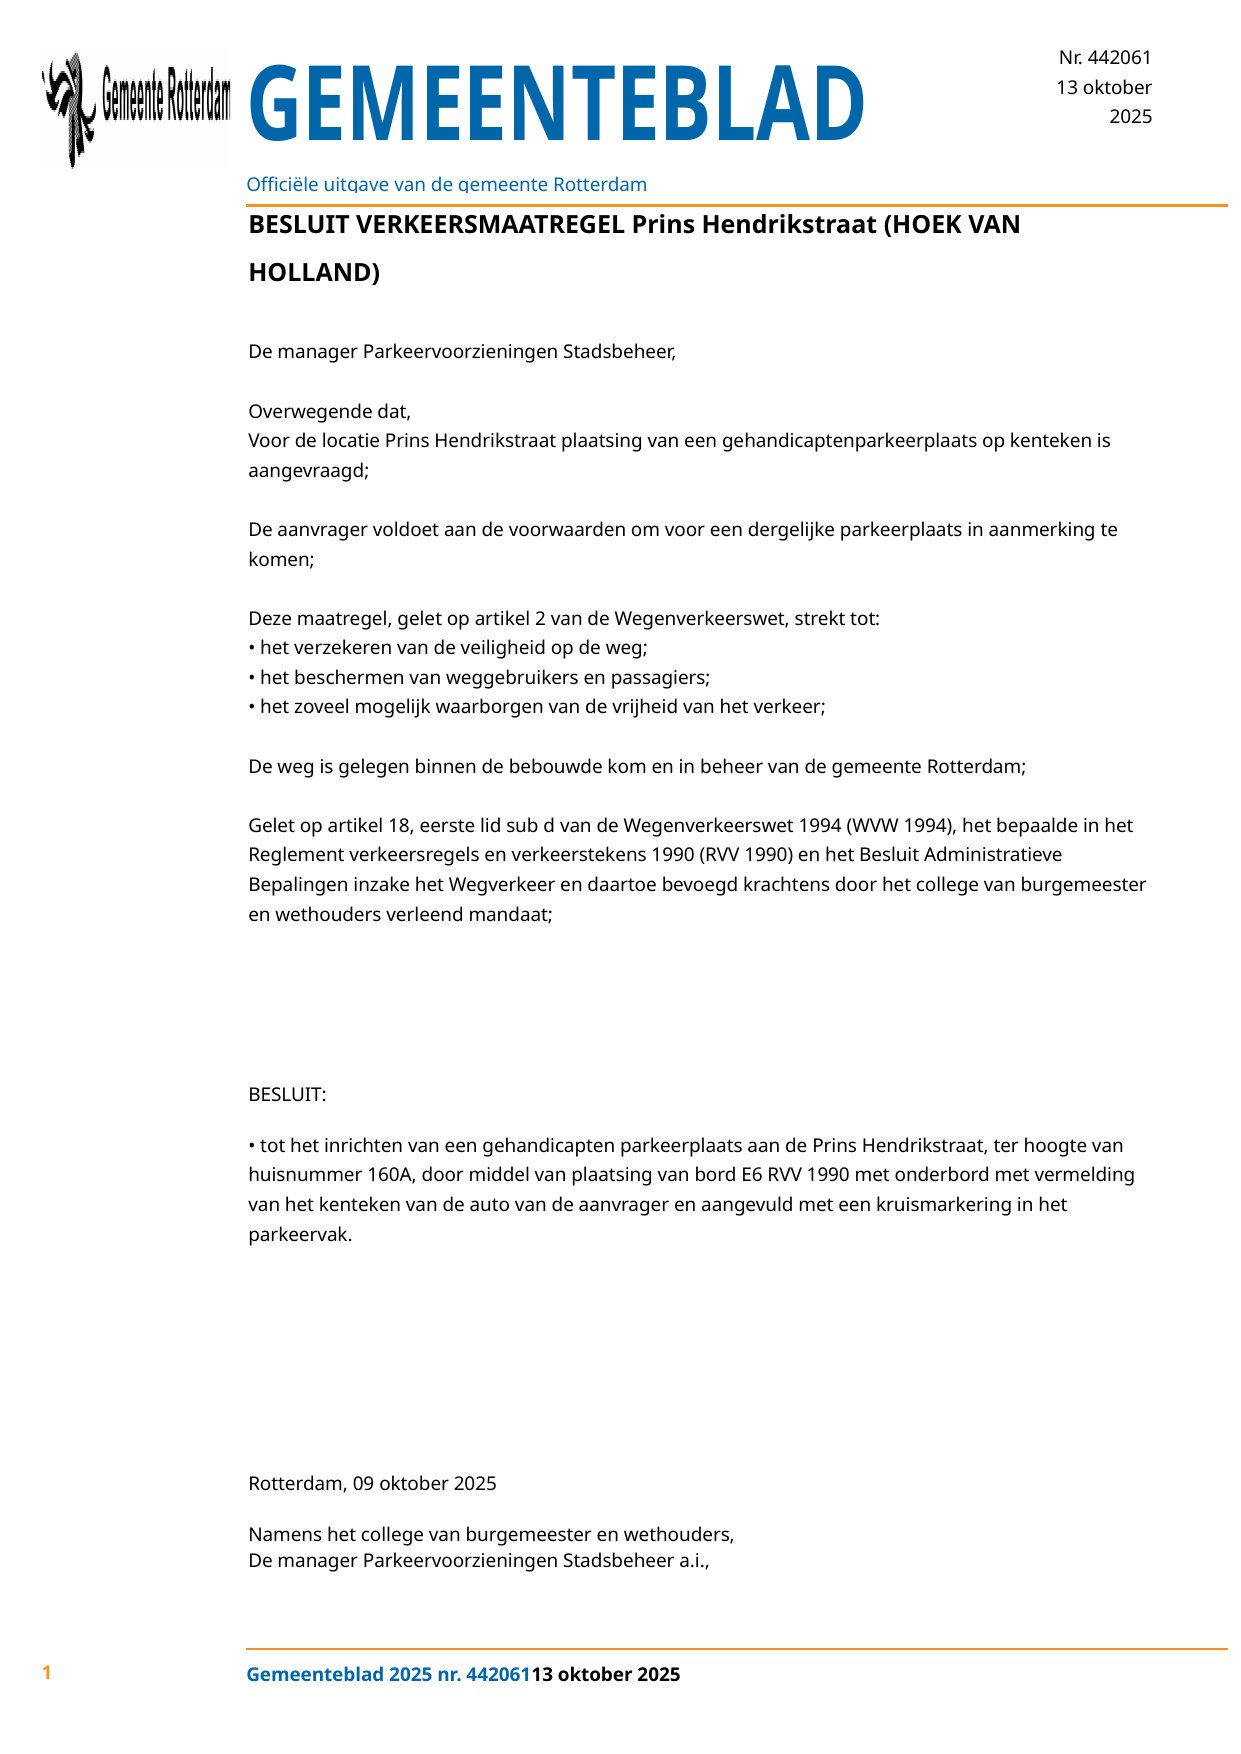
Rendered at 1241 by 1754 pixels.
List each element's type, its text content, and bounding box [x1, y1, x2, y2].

text BESLUIT VERKEERSMAATREGEL Prins Hendrikstraat (HOEK VAN HOLLAND) [248, 207, 1152, 288]
picture [41, 47, 231, 172]
text Voor de locatie Prins Hendrikstraat plaatsing van een gehandicaptenparkeerplaats op kenteken is aangevraagd; [248, 427, 1152, 483]
text Overwegende dat, [248, 398, 1152, 423]
text • het zoveel mogelijk waarborgen van de vrijheid van het verkeer; [248, 694, 1152, 719]
text Namens het college van burgemeester en wethouders, [248, 1522, 1152, 1547]
text • het verzekeren van de veiligheid op de weg; [248, 634, 1152, 660]
text Deze maatregel, gelet op artikel 2 van de Wegenverkeerswet, strekt tot: [248, 605, 1152, 631]
text De weg is gelegen binnen de bebouwde kom en in beheer van de gemeente Rotterdam; [248, 753, 1152, 778]
text Gelet op artikel 18, eerste lid sub d van de Wegenverkeerswet 1994 (WVW 1994), het bepaalde in het Reglement verkeersregels en verkeerstekens 1990 (RVV 1990) en het Besluit Administratieve Bepalingen inzake het Wegverkeer en daartoe bevoegd krachtens door het college van burgemeester en wethouders verleend mandaat; [248, 812, 1152, 926]
text De manager Parkeervoorzieningen Stadsbeheer a.i., [248, 1547, 1152, 1573]
text De aanvrager voldoet aan de voorwaarden om voor een dergelijke parkeerplaats in aanmerking te komen; [248, 516, 1152, 571]
text BESLUIT: [248, 1082, 1152, 1107]
text De manager Parkeervoorzieningen Stadsbeheer, [248, 339, 1152, 364]
text • tot het inrichten van een gehandicapten parkeerplaats aan de Prins Hendrikstraat, ter hoogte van huisnummer 160A, door middel van plaatsing van bord E6 RVV 1990 met onderbord met vermelding van het kenteken van de auto van de aanvrager en aangevuld met een kruismarkering in het parkeervak. [248, 1132, 1152, 1246]
text • het beschermen van weggebruikers en passagiers; [248, 664, 1152, 690]
text Rotterdam, 09 oktober 2025 [248, 1470, 1152, 1496]
